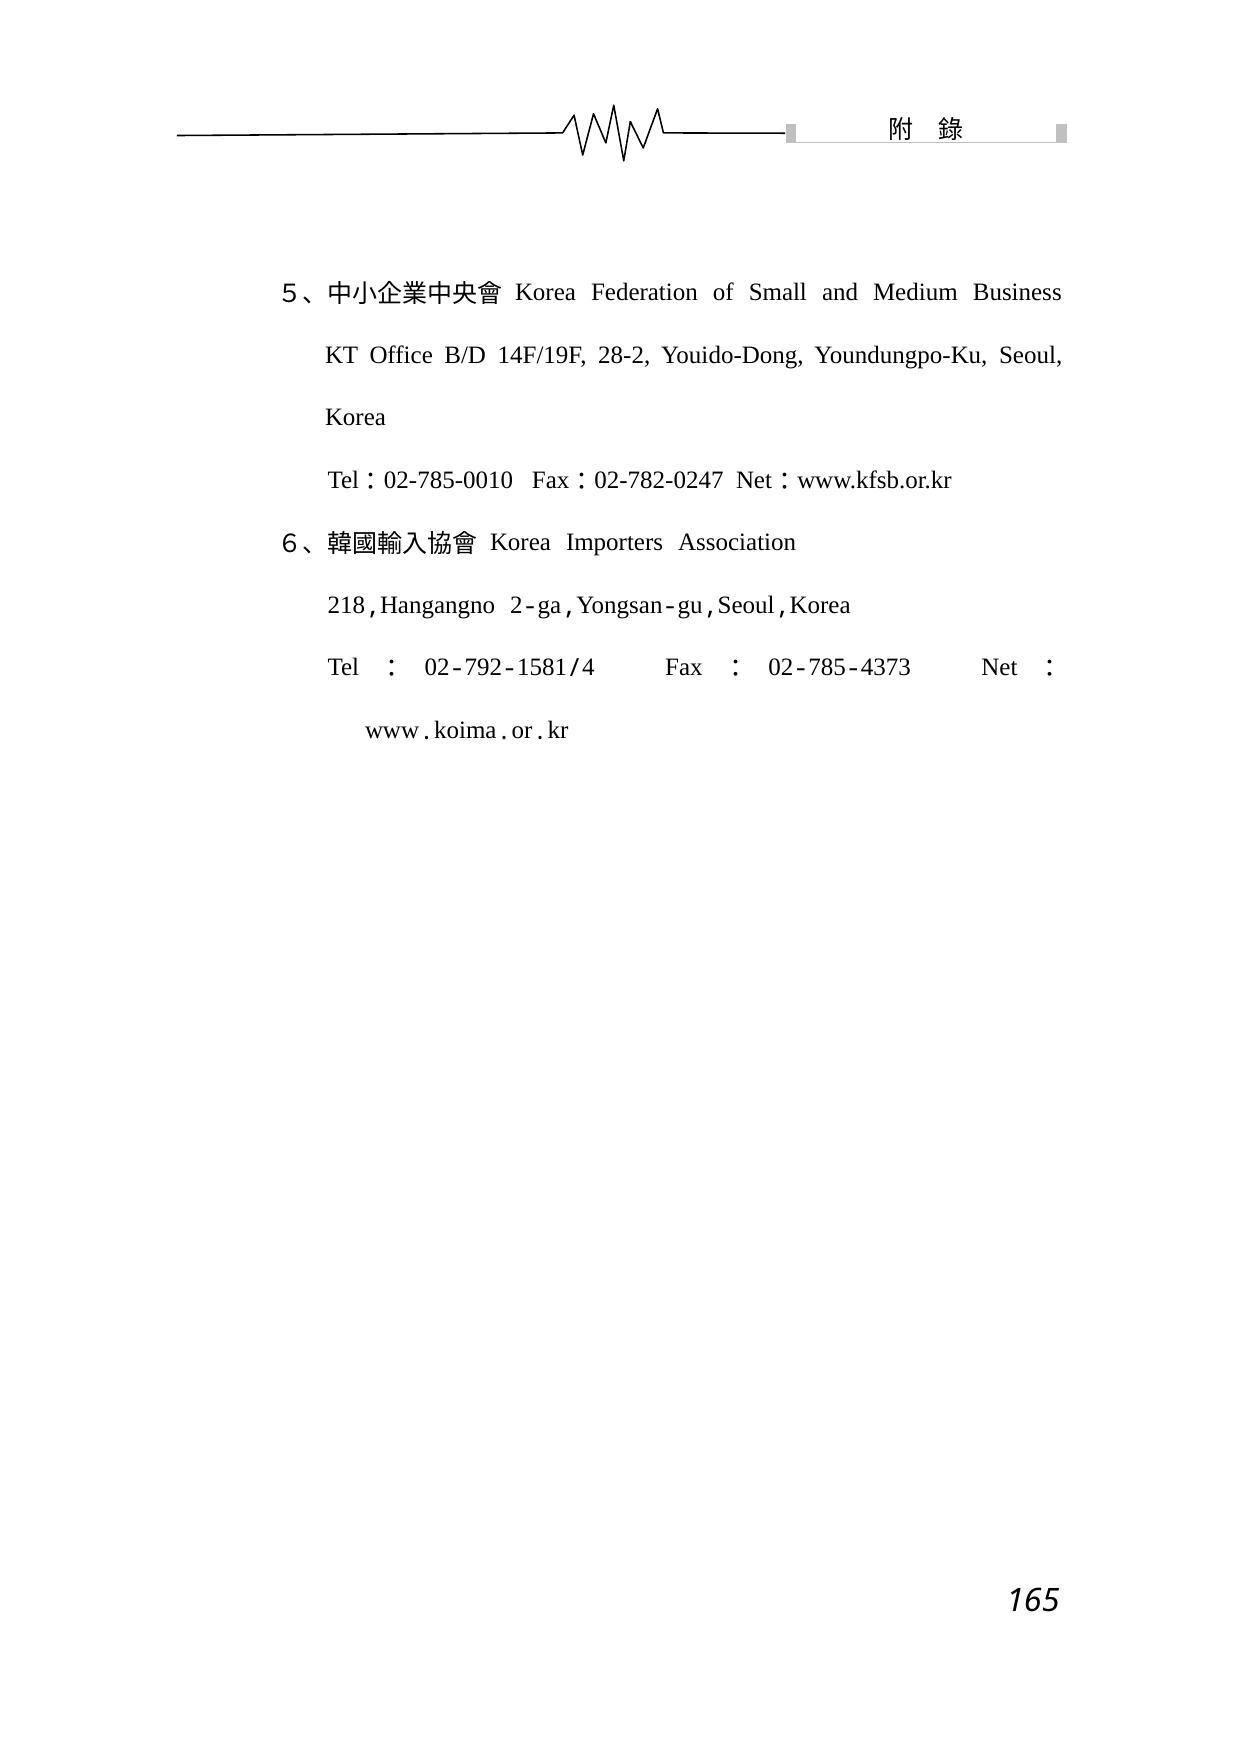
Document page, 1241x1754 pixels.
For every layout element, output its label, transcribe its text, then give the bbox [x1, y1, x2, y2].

text ６、韓國輸入協會 Korea Importers Association [277, 500, 1063, 563]
text 218,Hangangno 2-ga,Yongsan-gu,Seoul,Korea [327, 563, 1063, 625]
text KT Office B/D 14F/19F, 28-2, Youido-Dong, Youndungpo-Ku, Seoul, Korea [325, 313, 1063, 438]
text ５、中小企業中央會 Korea Federation of Small and Medium Business [277, 250, 1063, 313]
text Tel：02-792-1581/4 Fax：02-785-4373 Net：www.koima.or.kr [327, 625, 1063, 750]
text Tel：02-785-0010 Fax：02-782-0247 Net：www.kfsb.or.kr [327, 438, 1063, 500]
